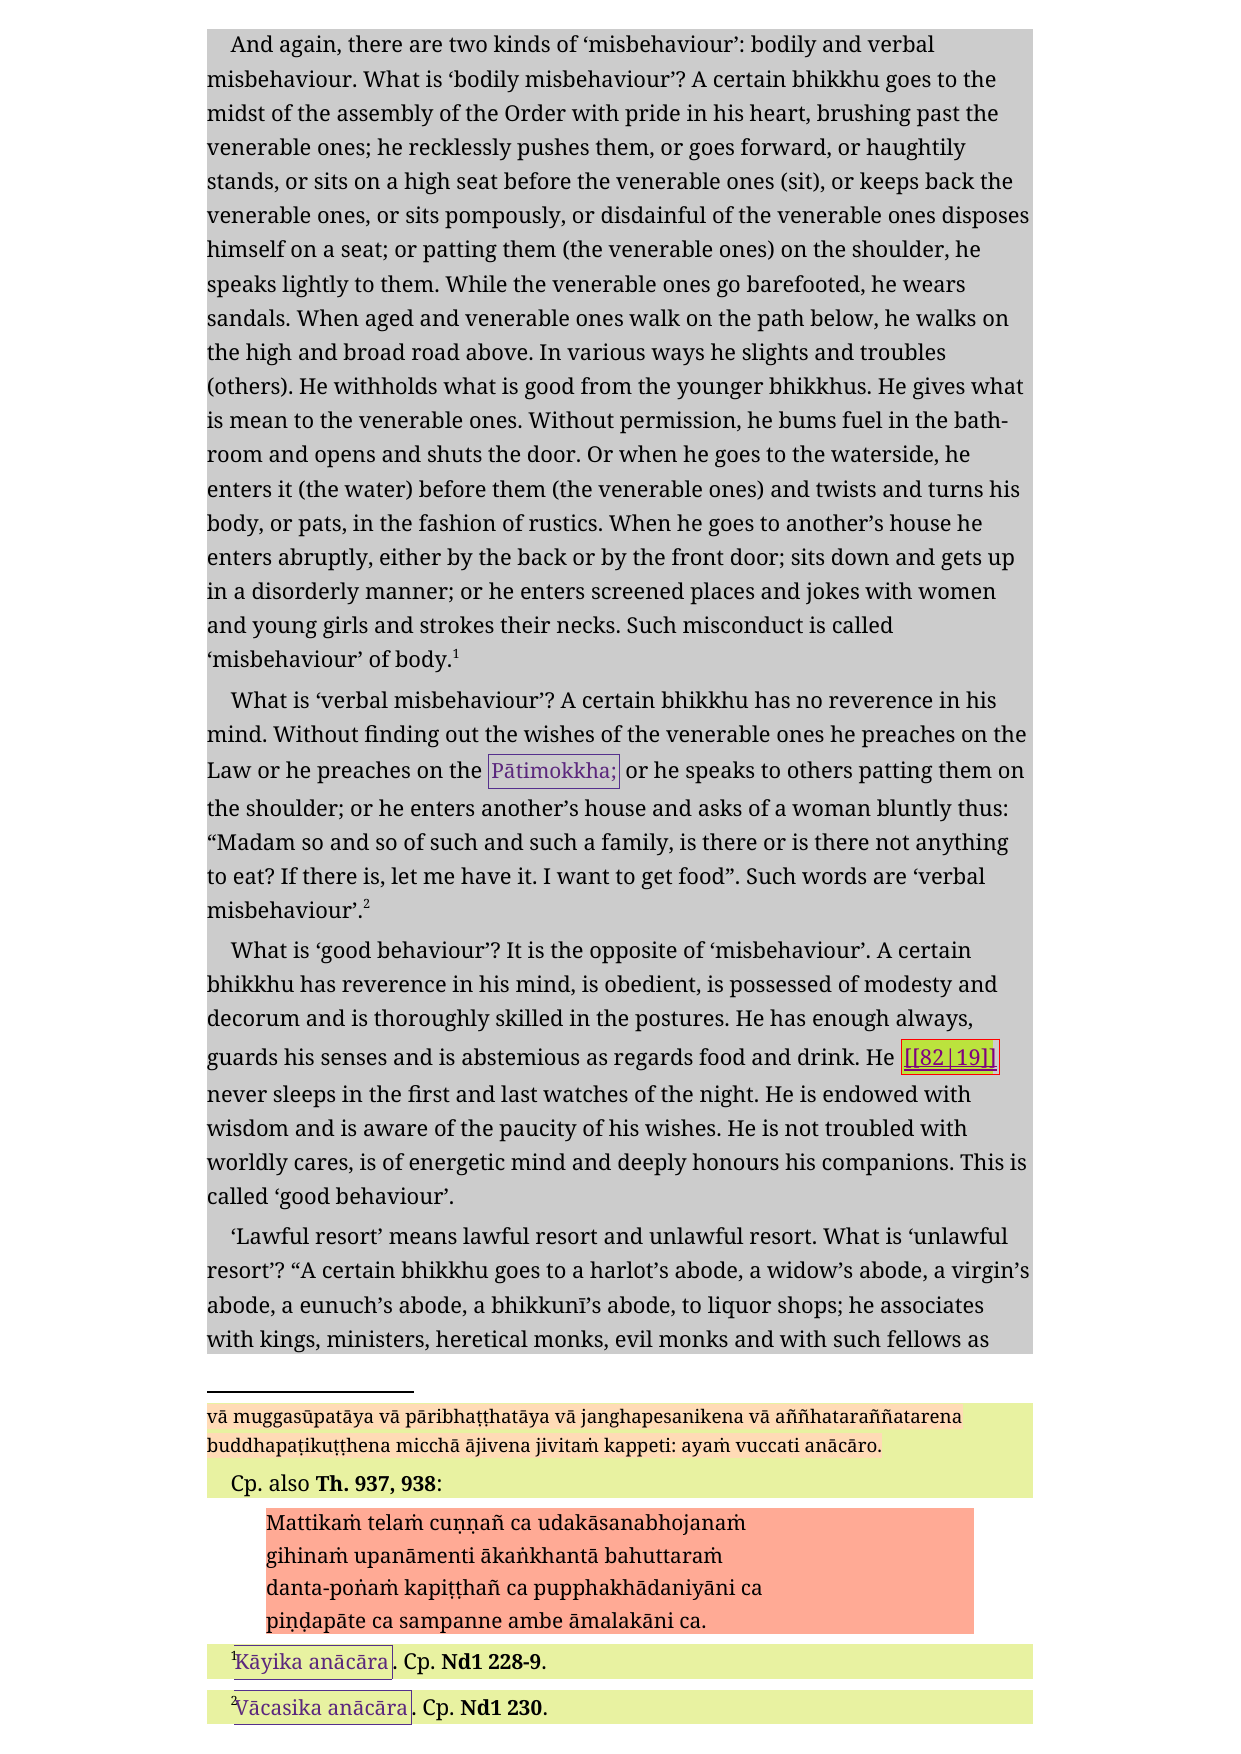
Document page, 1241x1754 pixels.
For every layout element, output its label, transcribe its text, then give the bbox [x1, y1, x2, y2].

text vā muggasūpatāya vā pāribhaṭṭhatāya vā janghapesanikena vā aññhataraññatarena buddhapaṭikuṭṭhena micchā ājivena jivitaṁ kappeti: ayaṁ vuccati anācāro. [207, 1403, 1033, 1458]
text Mattikaṁ telaṁ cuṇṇañ ca udakāsanabhojanaṁ gihinaṁ upanāmenti ākaṅkhantā bahuttaraṁ danta-poṅaṁ kapiṭṭhañ ca pupphakhādaniyāni ca piṇḍapāte ca sampanne ambe āmalakāni ca. [266, 1508, 974, 1634]
text What is ‘good behaviour’? It is the opposite of ‘misbehaviour’. A certain bhikkhu has reverence in his mind, is obedient, is possessed of modesty and decorum and is thoroughly skilled in the postures. He has enough always, guards his senses and is abstemious as regards food and drink. He [[82|19]] never sleeps in the first and last watches of the night. He is endowed with wisdom and is aware of the paucity of his wishes. He is not troubled with worldly cares, is of energetic mind and deeply honours his companions. This is called ‘good behaviour’. [207, 935, 1033, 1211]
text And again, there are two kinds of ‘misbehaviour’: bodily and verbal misbehaviour. What is ‘bodily misbehaviour’? A certain bhikkhu goes to the midst of the assembly of the Order with pride in his heart, brushing past the venerable ones; he recklessly pushes them, or goes forward, or haughtily stands, or sits on a high seat before the venerable ones (sit), or keeps back the venerable ones, or sits pompously, or disdainful of the venerable ones disposes himself on a seat; or patting them (the venerable ones) on the shoulder, he speaks lightly to them. While the venerable ones go barefooted, he wears sandals. When aged and venerable ones walk on the path below, he walks on the high and broad road above. In various ways he slights and troubles (others). He withholds what is good from the younger bhikkhus. He gives what is mean to the venerable ones. Without permission, he bums fuel in the bath-room and opens and shuts the door. Or when he goes to the waterside, he enters it (the water) before them (the venerable ones) and twists and turns his body, or pats, in the fashion of rustics. When he goes to another’s house he enters abruptly, either by the back or by the front door; sits down and gets up in a disorderly manner; or he enters screened places and jokes with women and young girls and strokes their necks. Such misconduct is called ‘misbehaviour’ of body. [207, 29, 1033, 674]
text What is ‘verbal misbehaviour’? A certain bhikkhu has no reverence in his mind. Without finding out the wishes of the venerable ones he preaches on the Law or he preaches on the Pātimokkha; or he speaks to others patting them on the shoulder; or he enters another’s house and asks of a woman bluntly thus: “Madam so and so of such and such a family, is there or is there not anything to eat? If there is, let me have it. I want to get food”. Such words are ‘verbal misbehaviour’. [207, 684, 1033, 925]
text . Cp. Nd1 228-9. [393, 1644, 1033, 1679]
text Vācasika anācāra [207, 1690, 411, 1724]
text Cp. also Th. 937, 938: [207, 1468, 1033, 1498]
text Kāyika anācāra [207, 1644, 392, 1679]
text ‘Lawful resort’ means lawful resort and unlawful resort. What is ‘unlawful resort’? “A certain bhikkhu goes to a harlot’s abode, a widow’s abode, a virgin’s abode, a eunuch’s abode, a bhikkunī’s abode, to liquor shops; he associates with kings, ministers, heretical monks, evil monks and with such fellows as [207, 1221, 1033, 1354]
text . Cp. Nd1 230. [412, 1690, 1033, 1724]
